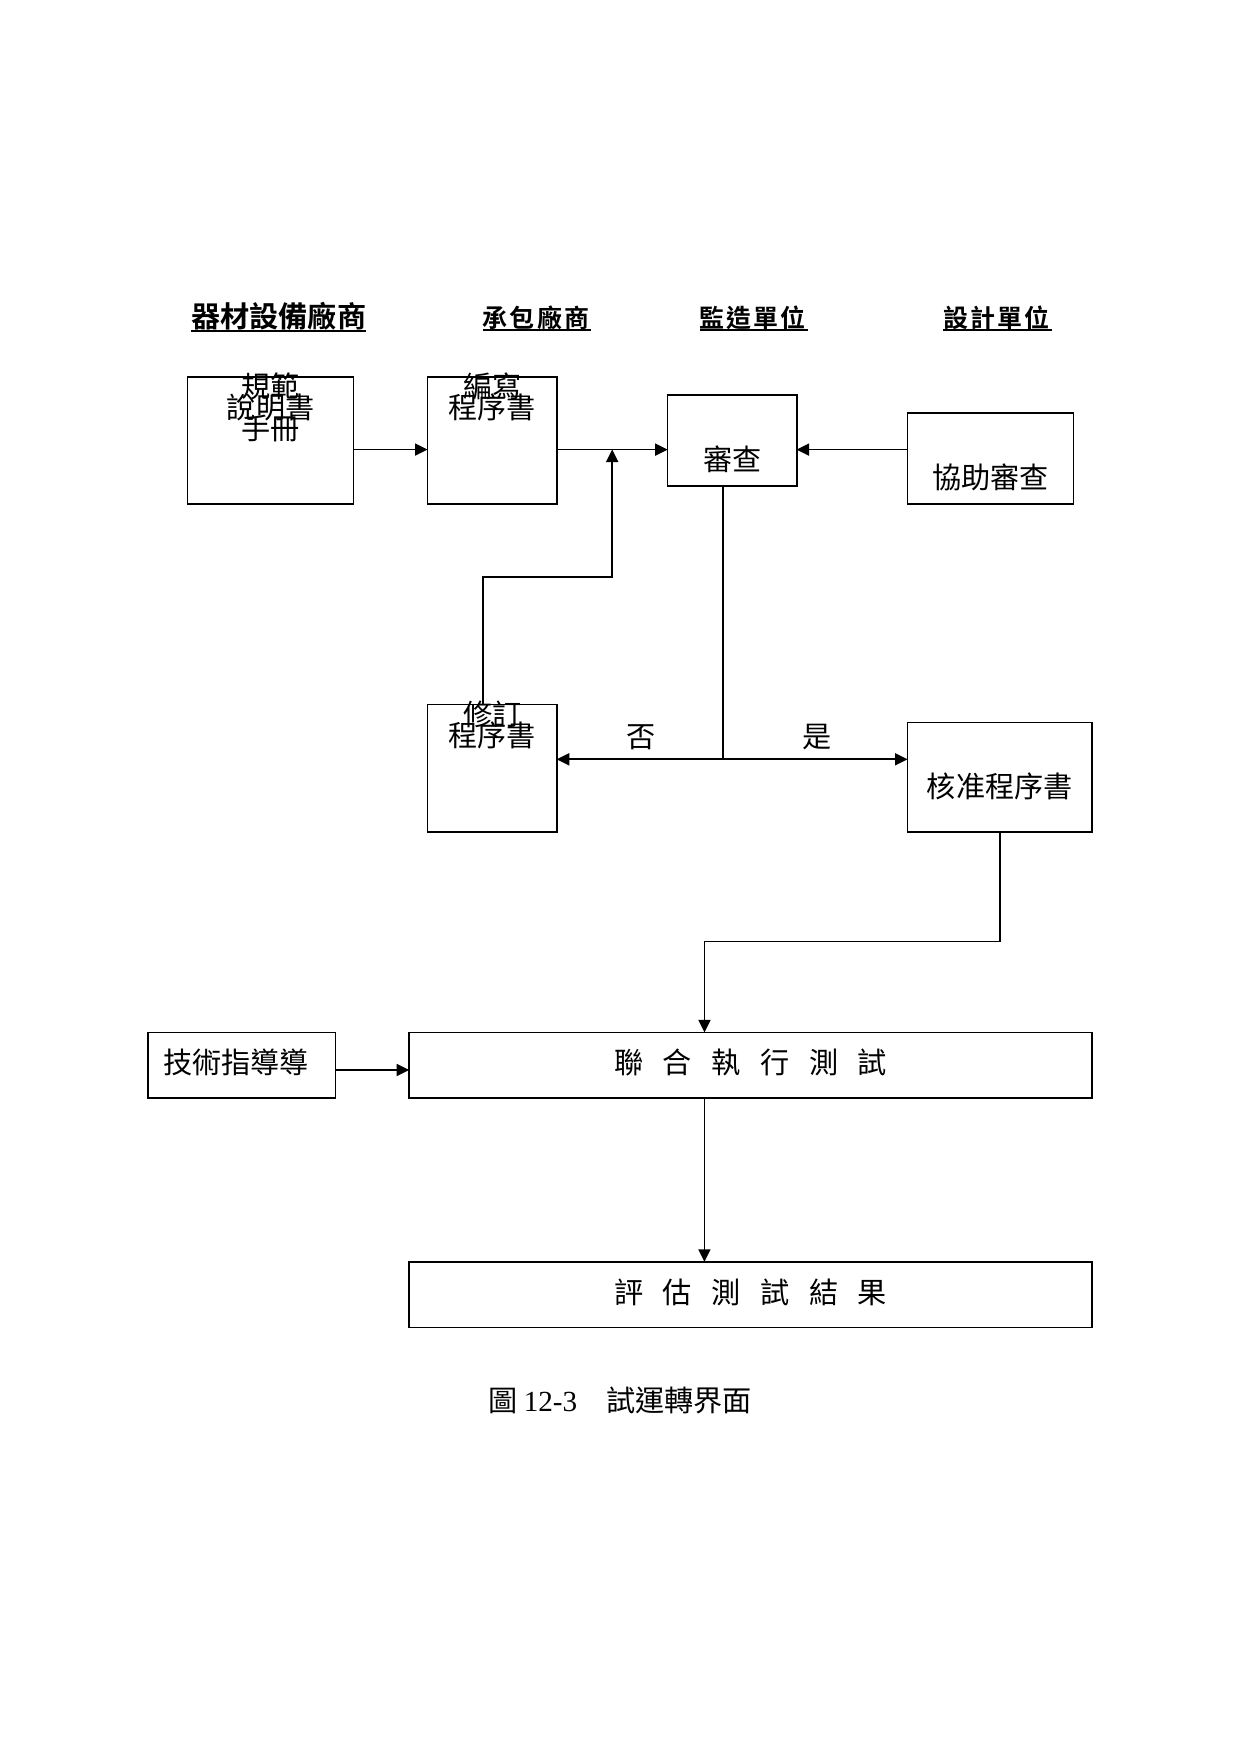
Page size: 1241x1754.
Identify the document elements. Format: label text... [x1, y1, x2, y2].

text 器材設備廠商 承包廠商 監造單位 設計單位 [148, 297, 1092, 335]
text 圖12-3 試運轉界面 [148, 1378, 1092, 1420]
